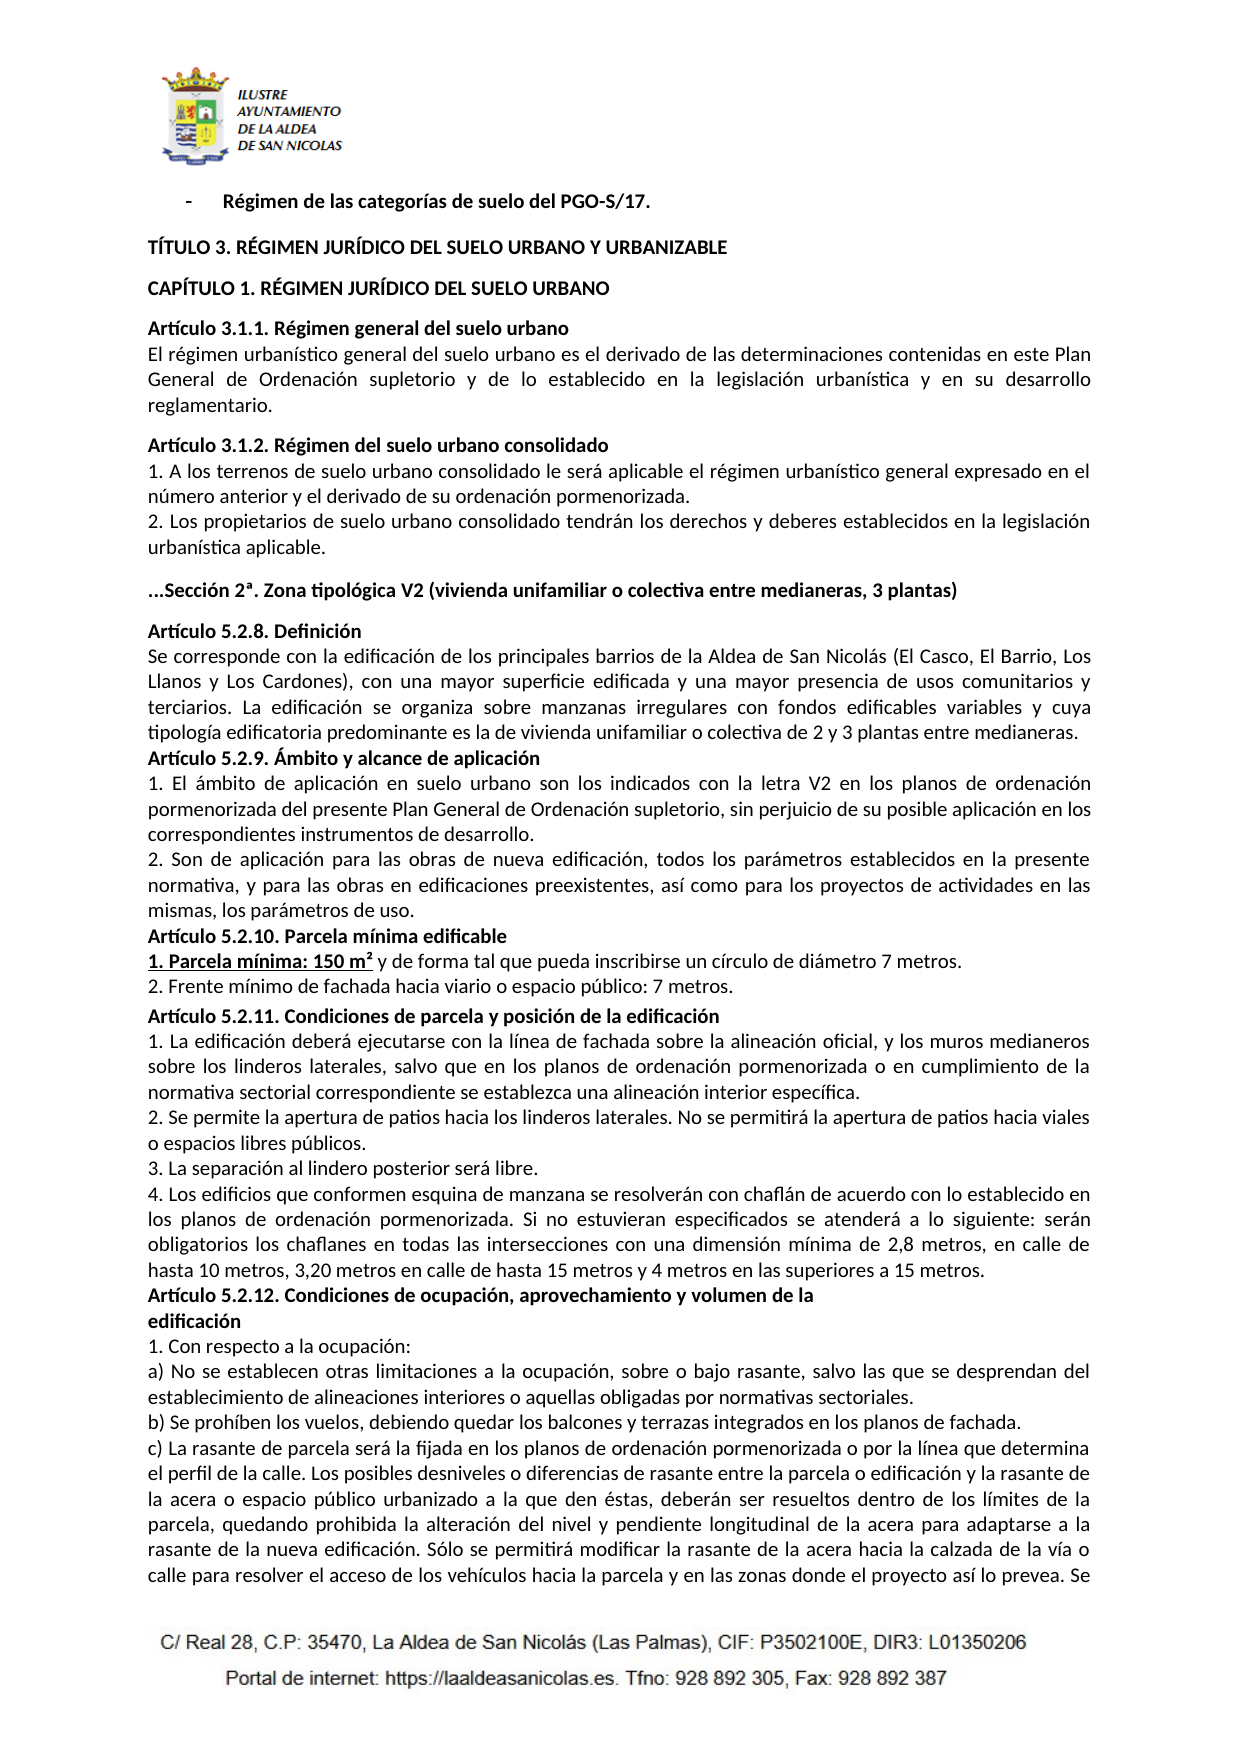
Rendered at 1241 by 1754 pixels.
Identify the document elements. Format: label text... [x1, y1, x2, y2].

text 1. Parcela mínima: 150 m² y de forma tal que pueda inscribirse un círculo de diámetro 7 metros. [148, 948, 1093, 974]
text 4. Los edificios que conformen esquina de manzana se resolverán con chaflán de acuerdo con lo establecido en los planos de ordenación pormenorizada. Si no estuvieran especificados se atenderá a lo siguiente: serán obligatorios los chaflanes en todas las intersecciones con una dimensión mínima de 2,8 metros, en calle de hasta 10 metros, 3,20 metros en calle de hasta 15 metros y 4 metros en las superiores a 15 metros. [148, 1181, 1093, 1282]
text Se corresponde con la edificación de los principales barrios de la Aldea de San Nicolás (El Casco, El Barrio, Los Llanos y Los Cardones), con una mayor superficie edificada y una mayor presencia de usos comunitarios y terciarios. La edificación se organiza sobre manzanas irregulares con fondos edificables variables y cuya tipología edificatoria predominante es la de vivienda unifamiliar o colectiva de 2 y 3 plantas entre medianeras. [148, 643, 1093, 745]
text Artículo 5.2.10. Parcela mínima edificable [148, 923, 1093, 948]
text 2. Los propietarios de suelo urbano consolidado tendrán los derechos y deberes establecidos en la legislación urbanística aplicable. [148, 509, 1093, 559]
text Artículo 5.2.8. Definición [148, 618, 1093, 643]
text b) Se prohíben los vuelos, debiendo quedar los balcones y terrazas integrados en los planos de fachada. [148, 1409, 1093, 1435]
text CAPÍTULO 1. RÉGIMEN JURÍDICO DEL SUELO URBANO [148, 275, 1093, 300]
text Artículo 5.2.11. Condiciones de parcela y posición de la edificación [148, 1003, 1093, 1028]
text ...Sección 2ª. Zona tipológica V2 (vivienda unifamiliar o colectiva entre medianeras, 3 plantas) [148, 577, 1093, 603]
text Artículo 3.1.1. Régimen general del suelo urbano [148, 316, 1093, 341]
list Régimen de las categorías de suelo del PGO-S/17. [185, 188, 1093, 214]
text c) La rasante de parcela será la fijada en los planos de ordenación pormenorizada o por la línea que determina el perfil de la calle. Los posibles desniveles o diferencias de rasante entre la parcela o edificación y la rasante de la acera o espacio público urbanizado a la que den éstas, deberán ser resueltos dentro de los límites de la parcela, quedando prohibida la alteración del nivel y pendiente longitudinal de la acera para adaptarse a la rasante de la nueva edificación. Sólo se permitirá modificar la rasante de la acera hacia la calzada de la vía o calle para resolver el acceso de los vehículos hacia la parcela y en las zonas donde el proyecto así lo prevea. Se [148, 1435, 1093, 1587]
text TÍTULO 3. RÉGIMEN JURÍDICO DEL SUELO URBANO Y URBANIZABLE [148, 234, 1093, 259]
text El régimen urbanístico general del suelo urbano es el derivado de las determinaciones contenidas en este Plan General de Ordenación supletorio y de lo establecido en la legislación urbanística y en su desarrollo reglamentario. [148, 341, 1093, 417]
text 2. Son de aplicación para las obras de nueva edificación, todos los parámetros establecidos en la presente normativa, y para las obras en edificaciones preexistentes, así como para los proyectos de actividades en las mismas, los parámetros de uso. [148, 847, 1093, 923]
text Artículo 5.2.9. Ámbito y alcance de aplicación [148, 745, 1093, 770]
text Artículo 5.2.12. Condiciones de ocupación, aprovechamiento y volumen de la [148, 1282, 1093, 1308]
text 1. La edificación deberá ejecutarse con la línea de fachada sobre la alineación oficial, y los muros medianeros sobre los linderos laterales, salvo que en los planos de ordenación pormenorizada o en cumplimiento de la normativa sectorial correspondiente se establezca una alineación interior específica. [148, 1028, 1093, 1104]
text 2. Se permite la apertura de patios hacia los linderos laterales. No se permitirá la apertura de patios hacia viales o espacios libres públicos. [148, 1104, 1093, 1155]
text 1. El ámbito de aplicación en suelo urbano son los indicados con la letra V2 en los planos de ordenación pormenorizada del presente Plan General de Ordenación supletorio, sin perjuicio de su posible aplicación en los correspondientes instrumentos de desarrollo. [148, 770, 1093, 847]
picture [148, 59, 358, 173]
text edificación [148, 1308, 1093, 1333]
text 3. La separación al lindero posterior será libre. [148, 1155, 1093, 1181]
text Artículo 3.1.2. Régimen del suelo urbano consolidado [148, 432, 1093, 458]
text 1. Con respecto a la ocupación: [148, 1333, 1093, 1359]
picture [148, 1626, 1034, 1694]
text a) No se establecen otras limitaciones a la ocupación, sobre o bajo rasante, salvo las que se desprendan del establecimiento de alineaciones interiores o aquellas obligadas por normativas sectoriales. [148, 1359, 1093, 1409]
text 1. A los terrenos de suelo urbano consolidado le será aplicable el régimen urbanístico general expresado en el número anterior y el derivado de su ordenación pormenorizada. [148, 458, 1093, 509]
text 2. Frente mínimo de fachada hacia viario o espacio público: 7 metros. [148, 974, 1093, 999]
